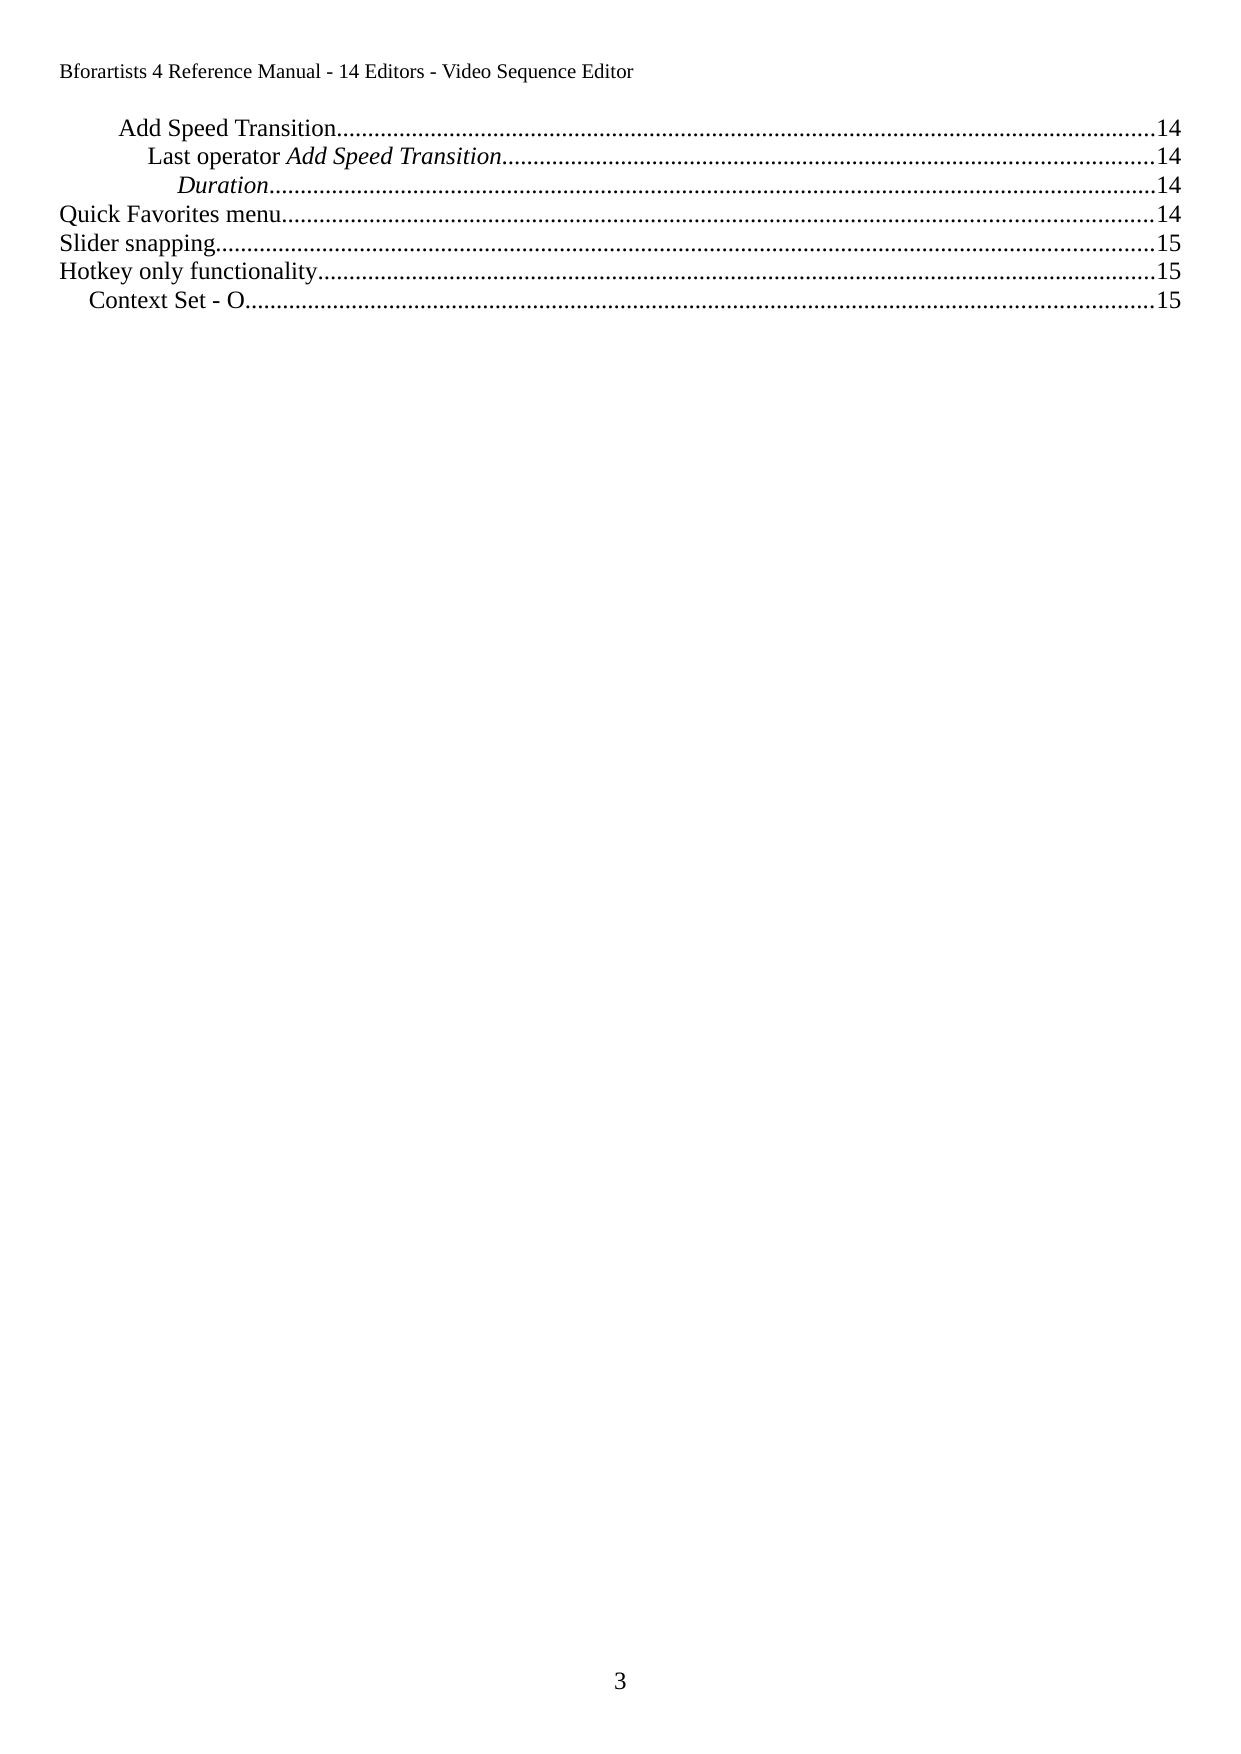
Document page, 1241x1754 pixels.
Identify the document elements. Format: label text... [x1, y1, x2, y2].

text Quick Favorites menu 14 [59, 199, 1181, 228]
text Hotkey only functionality 15 [59, 256, 1181, 285]
text Slider snapping 15 [59, 228, 1181, 256]
text Context Set - O 15 [88, 285, 1181, 314]
text Last operator Add Speed Transition 14 [147, 141, 1181, 170]
text Duration 14 [177, 170, 1181, 199]
text Add Speed Transition 14 [118, 113, 1181, 141]
